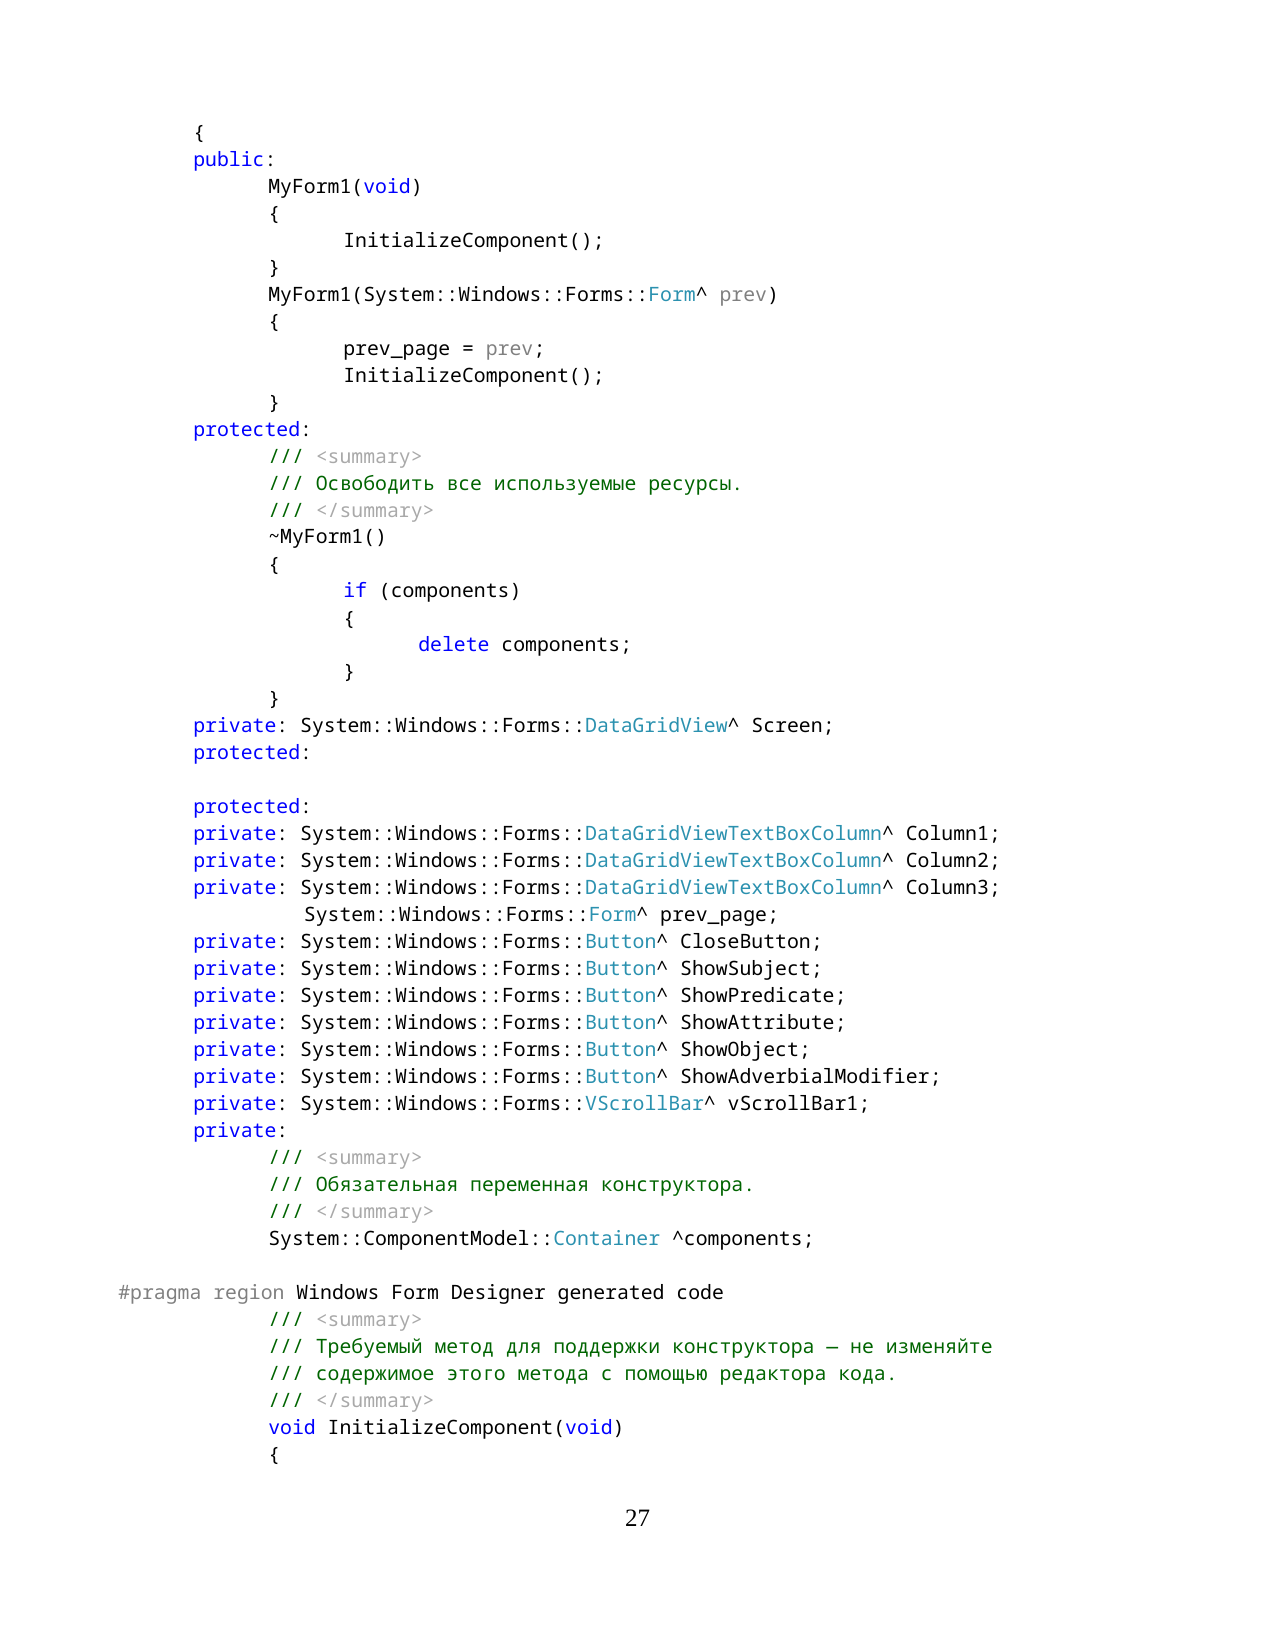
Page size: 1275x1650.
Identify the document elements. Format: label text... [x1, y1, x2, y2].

text { [118, 307, 1157, 334]
text InitializeComponent(); [118, 361, 1157, 388]
text private: System::Windows::Forms::DataGridViewTextBoxColumn^ Column3; [118, 873, 1157, 901]
text } [118, 685, 1157, 712]
text InitializeComponent(); [118, 226, 1157, 253]
text private: System::Windows::Forms::Button^ ShowObject; [118, 1035, 1157, 1062]
text System::ComponentModel::Container ^components; [118, 1224, 1157, 1251]
text prev_page = prev; [118, 334, 1157, 361]
text protected: [118, 415, 1157, 442]
text ~MyForm1() [118, 523, 1157, 550]
text private: System::Windows::Forms::Button^ ShowSubject; [118, 954, 1157, 981]
text /// </summary> [118, 1197, 1157, 1224]
text private: System::Windows::Forms::DataGridView^ Screen; [118, 712, 1157, 739]
text /// </summary> [118, 496, 1157, 523]
text private: System::Windows::Forms::Button^ ShowAdverbialModifier; [118, 1062, 1157, 1089]
text /// </summary> [118, 1386, 1157, 1413]
text private: System::Windows::Forms::Button^ ShowAttribute; [118, 1008, 1157, 1035]
text { [118, 118, 1157, 145]
text delete components; [118, 631, 1157, 658]
text { [118, 1440, 1157, 1467]
text private: System::Windows::Forms::Button^ ShowPredicate; [118, 981, 1157, 1008]
text /// <summary> [118, 1305, 1157, 1332]
text private: System::Windows::Forms::DataGridViewTextBoxColumn^ Column1; [118, 819, 1157, 847]
text /// Освободить все используемые ресурсы. [118, 469, 1157, 496]
text } [118, 658, 1157, 685]
text private: System::Windows::Forms::Button^ CloseButton; [118, 927, 1157, 954]
text System::Windows::Forms::Form^ prev_page; [118, 901, 1157, 927]
text #pragma region Windows Form Designer generated code [118, 1278, 1157, 1305]
text /// Обязательная переменная конструктора. [118, 1170, 1157, 1197]
text private: System::Windows::Forms::VScrollBar^ vScrollBar1; [118, 1089, 1157, 1116]
text private: [118, 1116, 1157, 1143]
text private: System::Windows::Forms::DataGridViewTextBoxColumn^ Column2; [118, 847, 1157, 873]
text if (components) [118, 577, 1157, 604]
text { [118, 199, 1157, 226]
text /// Требуемый метод для поддержки конструктора — не изменяйте [118, 1332, 1157, 1359]
text protected: [118, 793, 1157, 819]
text /// содержимое этого метода с помощью редактора кода. [118, 1359, 1157, 1386]
text void InitializeComponent(void) [118, 1413, 1157, 1440]
text } [118, 253, 1157, 280]
text MyForm1(void) [118, 172, 1157, 199]
text MyForm1(System::Windows::Forms::Form^ prev) [118, 280, 1157, 307]
text protected: [118, 739, 1157, 766]
text { [118, 550, 1157, 577]
text } [118, 388, 1157, 415]
text /// <summary> [118, 1143, 1157, 1170]
text { [118, 604, 1157, 631]
text /// <summary> [118, 442, 1157, 469]
text public: [118, 145, 1157, 172]
